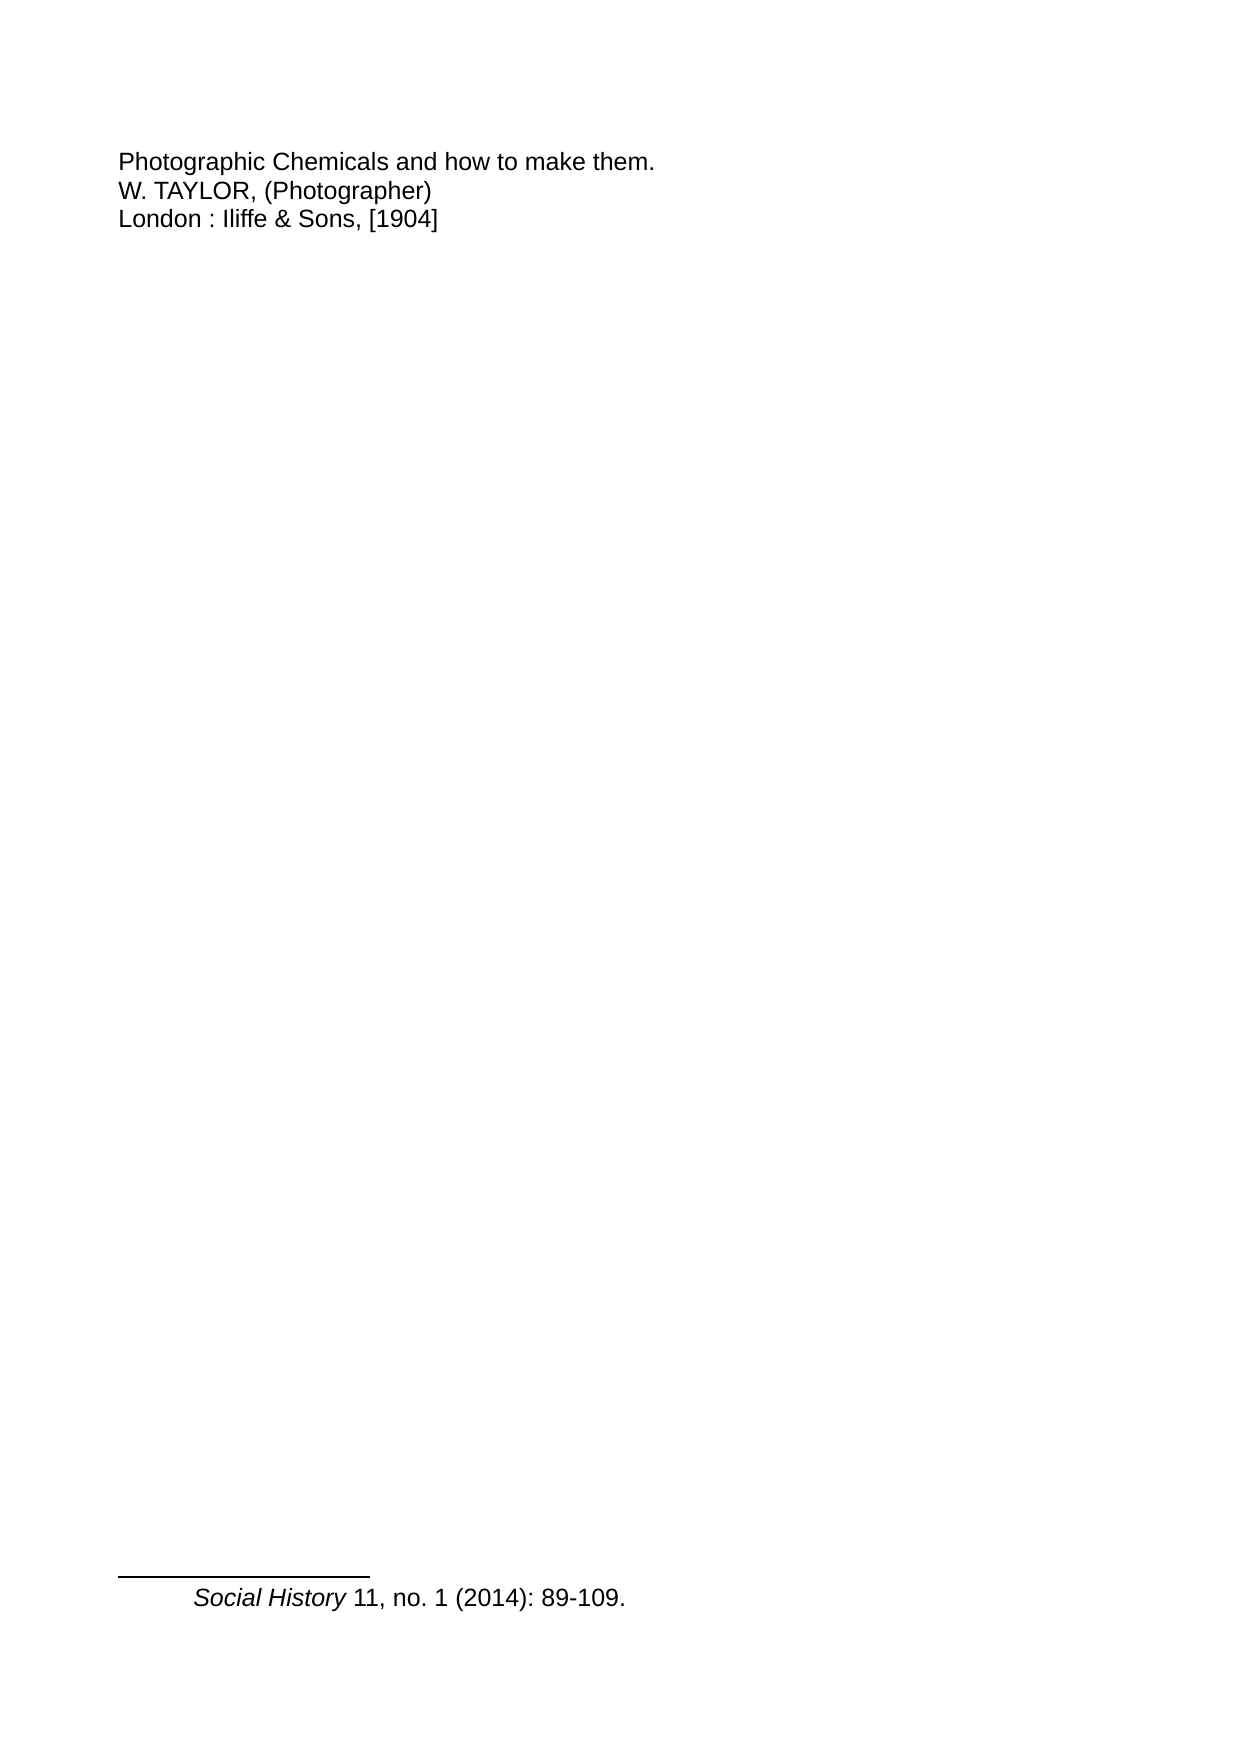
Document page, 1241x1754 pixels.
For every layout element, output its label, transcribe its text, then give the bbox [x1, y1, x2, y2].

text Photographic Chemicals and how to make them. [118, 147, 1122, 176]
text London : Iliffe & Sons, [1904] [118, 204, 1122, 233]
text Social History 11, no. 1 (2014): 89-109. [118, 1583, 1122, 1612]
text W. TAYLOR, (Photographer) [118, 176, 1122, 204]
